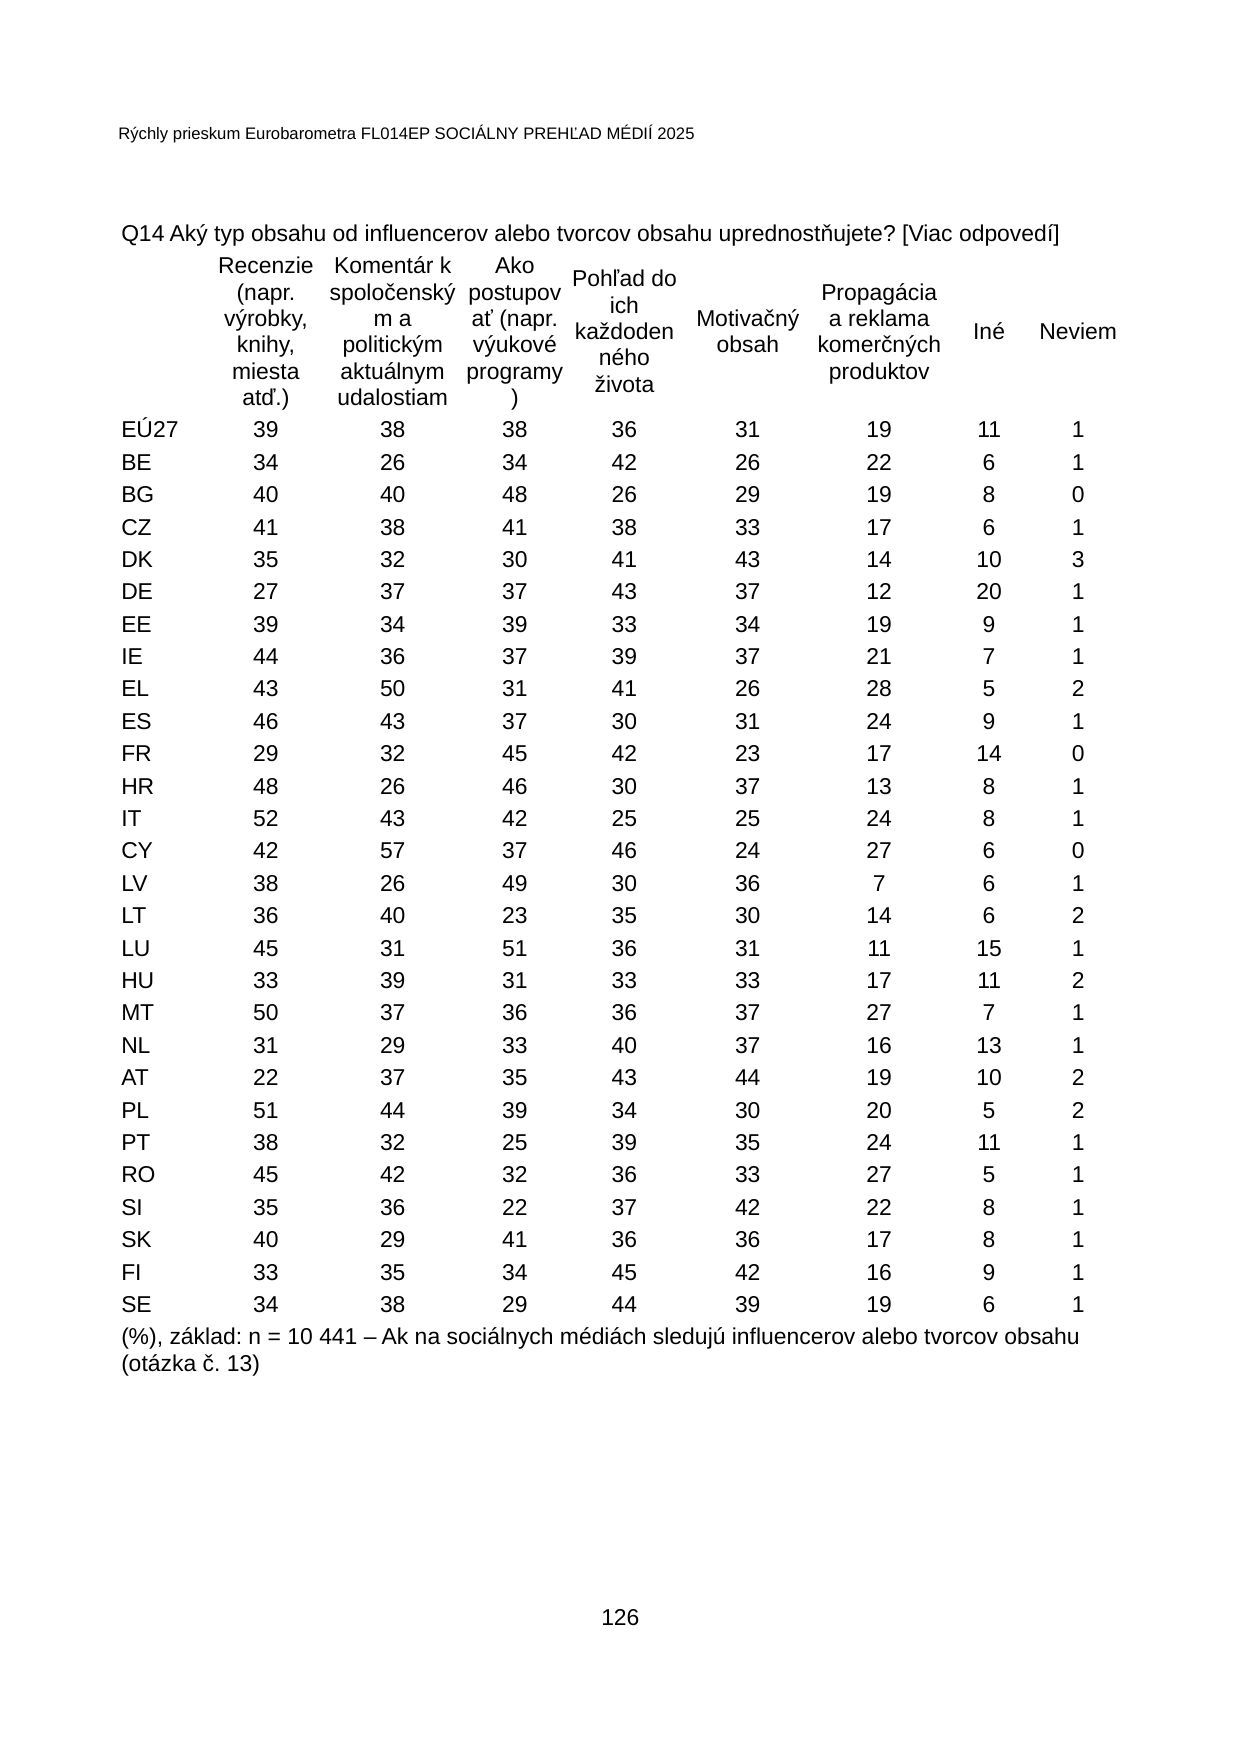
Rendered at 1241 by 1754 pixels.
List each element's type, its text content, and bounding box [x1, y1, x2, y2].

table_cell 36 [681, 1223, 814, 1256]
table_cell 44 [208, 640, 323, 672]
table_cell 19 [814, 1061, 944, 1093]
table_cell 29 [323, 1029, 462, 1061]
table_cell 37 [567, 1191, 681, 1223]
table_cell PT [118, 1126, 208, 1158]
table_cell 1 [1034, 770, 1122, 802]
table_cell 29 [462, 1288, 567, 1320]
table_cell 39 [208, 413, 323, 446]
table_cell 37 [681, 640, 814, 672]
table_cell 34 [323, 608, 462, 640]
table_cell 35 [462, 1061, 567, 1093]
table_cell 19 [814, 1288, 944, 1320]
table_cell AT [118, 1061, 208, 1093]
table_cell 33 [208, 1256, 323, 1288]
table_cell 14 [814, 543, 944, 575]
table_cell 28 [814, 673, 944, 705]
table_cell 37 [681, 575, 814, 608]
table_cell 50 [208, 996, 323, 1029]
table_cell 8 [944, 1223, 1034, 1256]
table_cell 8 [944, 1191, 1034, 1223]
table_cell 8 [944, 770, 1034, 802]
table_cell 26 [681, 673, 814, 705]
table_cell 44 [681, 1061, 814, 1093]
table_cell 1 [1034, 1029, 1122, 1061]
table_cell 57 [323, 834, 462, 867]
table_cell 26 [323, 770, 462, 802]
table_cell NL [118, 1029, 208, 1061]
table_cell 20 [944, 575, 1034, 608]
table_cell 52 [208, 802, 323, 834]
table_cell 1 [1034, 996, 1122, 1029]
table_cell 10 [944, 543, 1034, 575]
table_cell SK [118, 1223, 208, 1256]
table_cell DK [118, 543, 208, 575]
table_cell 30 [462, 543, 567, 575]
table_cell 51 [208, 1094, 323, 1126]
table_cell 1 [1034, 867, 1122, 899]
table_cell LU [118, 932, 208, 964]
table_cell 45 [208, 932, 323, 964]
table_cell 41 [462, 510, 567, 543]
table_cell 27 [814, 1158, 944, 1191]
table_cell 45 [567, 1256, 681, 1288]
table_cell 2 [1034, 1061, 1122, 1093]
table_cell 19 [814, 608, 944, 640]
table_cell 1 [1034, 413, 1122, 446]
table_cell 31 [323, 932, 462, 964]
table_cell FR [118, 737, 208, 769]
table_cell 22 [814, 1191, 944, 1223]
table_cell 36 [323, 1191, 462, 1223]
table_cell 6 [944, 1288, 1034, 1320]
table_cell 33 [681, 510, 814, 543]
table_cell 1 [1034, 932, 1122, 964]
table_cell 42 [208, 834, 323, 867]
table_cell 17 [814, 1223, 944, 1256]
table_cell 36 [567, 1223, 681, 1256]
table_cell 31 [462, 964, 567, 996]
table_cell BG [118, 478, 208, 510]
table_cell 33 [462, 1029, 567, 1061]
table_cell 35 [208, 543, 323, 575]
table_cell 38 [567, 510, 681, 543]
table_cell 42 [462, 802, 567, 834]
table_cell 42 [567, 737, 681, 769]
table_cell 44 [567, 1288, 681, 1320]
table_cell MT [118, 996, 208, 1029]
table_cell 30 [567, 770, 681, 802]
table_cell Komentár k spoločenským a politickým aktuálnym udalostiam [323, 249, 462, 413]
table_cell 1 [1034, 575, 1122, 608]
table_cell 46 [462, 770, 567, 802]
table_cell 30 [681, 1094, 814, 1126]
table_cell 32 [323, 543, 462, 575]
table_cell 42 [681, 1256, 814, 1288]
table_cell 37 [462, 640, 567, 672]
table_cell 41 [208, 510, 323, 543]
table_cell 34 [208, 1288, 323, 1320]
table_cell 37 [462, 705, 567, 737]
table_cell 14 [814, 899, 944, 932]
table_cell 48 [462, 478, 567, 510]
table_cell 6 [944, 899, 1034, 932]
table_cell 35 [208, 1191, 323, 1223]
table_cell 7 [944, 996, 1034, 1029]
table_cell 43 [681, 543, 814, 575]
table_cell 16 [814, 1256, 944, 1288]
table_cell 42 [323, 1158, 462, 1191]
table_cell 3 [1034, 543, 1122, 575]
table_cell 11 [814, 932, 944, 964]
table_cell 38 [208, 1126, 323, 1158]
table_cell 25 [681, 802, 814, 834]
table_cell 19 [814, 478, 944, 510]
table_cell 33 [208, 964, 323, 996]
table_cell 25 [567, 802, 681, 834]
table_cell 49 [462, 867, 567, 899]
table_cell 42 [567, 446, 681, 478]
table_cell FI [118, 1256, 208, 1288]
table_cell 33 [567, 964, 681, 996]
table_cell HR [118, 770, 208, 802]
table_cell 34 [462, 1256, 567, 1288]
table_cell 51 [462, 932, 567, 964]
table_cell 31 [208, 1029, 323, 1061]
table_cell 7 [814, 867, 944, 899]
table_cell 38 [323, 1288, 462, 1320]
table_cell 26 [567, 478, 681, 510]
table_cell 40 [323, 899, 462, 932]
table_cell 40 [323, 478, 462, 510]
table_cell 37 [462, 834, 567, 867]
table_cell 15 [944, 932, 1034, 964]
table_cell 5 [944, 1094, 1034, 1126]
table_cell CZ [118, 510, 208, 543]
table_cell 37 [462, 575, 567, 608]
table_cell 31 [681, 705, 814, 737]
table_cell 45 [462, 737, 567, 769]
table_cell 32 [323, 1126, 462, 1158]
table_cell 30 [567, 867, 681, 899]
table_cell 17 [814, 737, 944, 769]
table_cell 37 [681, 996, 814, 1029]
table_cell 2 [1034, 899, 1122, 932]
table_cell 2 [1034, 1094, 1122, 1126]
table_cell PL [118, 1094, 208, 1126]
table_cell 43 [208, 673, 323, 705]
table_cell 40 [567, 1029, 681, 1061]
table_cell 43 [323, 802, 462, 834]
table_cell 25 [462, 1126, 567, 1158]
table_cell 7 [944, 640, 1034, 672]
table_cell 22 [462, 1191, 567, 1223]
table_cell 24 [814, 705, 944, 737]
table_cell 1 [1034, 1223, 1122, 1256]
table_cell 40 [208, 478, 323, 510]
table_cell 26 [681, 446, 814, 478]
table_cell Pohľad do ich každodenného života [567, 249, 681, 413]
table_cell 9 [944, 608, 1034, 640]
table_cell 46 [567, 834, 681, 867]
table_cell 17 [814, 964, 944, 996]
table_cell 0 [1034, 737, 1122, 769]
table_cell 29 [323, 1223, 462, 1256]
table_cell 8 [944, 478, 1034, 510]
table_cell (%), základ: n = 10 441 – Ak na sociálnych médiách sledujú influencerov alebo tvorcov obsahu (otázka č. 13) [118, 1320, 1122, 1379]
table_cell 1 [1034, 640, 1122, 672]
table_cell 0 [1034, 834, 1122, 867]
table_cell 30 [681, 899, 814, 932]
table_cell 21 [814, 640, 944, 672]
table_cell 33 [681, 964, 814, 996]
table_cell 38 [323, 510, 462, 543]
table_cell 44 [323, 1094, 462, 1126]
table_cell 27 [208, 575, 323, 608]
table_cell 36 [208, 899, 323, 932]
table_cell 41 [462, 1223, 567, 1256]
table_cell 11 [944, 413, 1034, 446]
table_cell Iné [944, 249, 1034, 413]
table_cell 38 [462, 413, 567, 446]
table_cell 17 [814, 510, 944, 543]
table_cell LT [118, 899, 208, 932]
table_cell 39 [567, 640, 681, 672]
table_cell 34 [681, 608, 814, 640]
table_cell Recenzie (napr. výrobky, knihy, miesta atď.) [208, 249, 323, 413]
table_cell CY [118, 834, 208, 867]
table_cell 39 [681, 1288, 814, 1320]
table_cell 31 [681, 932, 814, 964]
table_cell 6 [944, 834, 1034, 867]
table_cell 37 [323, 996, 462, 1029]
table_cell 1 [1034, 705, 1122, 737]
table_cell 34 [208, 446, 323, 478]
table_cell 31 [462, 673, 567, 705]
table_cell 50 [323, 673, 462, 705]
table_cell 1 [1034, 446, 1122, 478]
table_cell SE [118, 1288, 208, 1320]
table_cell RO [118, 1158, 208, 1191]
table_cell 37 [681, 770, 814, 802]
table_cell 5 [944, 673, 1034, 705]
table_cell 20 [814, 1094, 944, 1126]
table_cell 27 [814, 834, 944, 867]
table_cell 40 [208, 1223, 323, 1256]
table_cell 37 [323, 1061, 462, 1093]
table_cell 26 [323, 867, 462, 899]
table_cell 1 [1034, 608, 1122, 640]
table_cell ES [118, 705, 208, 737]
table_cell 41 [567, 673, 681, 705]
table_cell 6 [944, 510, 1034, 543]
table_cell 1 [1034, 510, 1122, 543]
table_cell 41 [567, 543, 681, 575]
table_header Q14 Aký typ obsahu od influencerov alebo tvorcov obsahu uprednostňujete? [Viac odpovedí] [118, 217, 1122, 249]
table_cell 36 [567, 932, 681, 964]
table_cell 39 [208, 608, 323, 640]
table_cell 34 [567, 1094, 681, 1126]
table_cell 35 [681, 1126, 814, 1158]
table_cell IT [118, 802, 208, 834]
table_cell 1 [1034, 1191, 1122, 1223]
table_cell 24 [814, 802, 944, 834]
table_cell Neviem [1034, 249, 1122, 413]
table_cell 43 [323, 705, 462, 737]
table_cell 14 [944, 737, 1034, 769]
table_cell 8 [944, 802, 1034, 834]
table_cell DE [118, 575, 208, 608]
table_cell 33 [681, 1158, 814, 1191]
table_cell 36 [462, 996, 567, 1029]
table_cell 22 [814, 446, 944, 478]
table_cell Propagácia a reklama komerčných produktov [814, 249, 944, 413]
table_cell 35 [323, 1256, 462, 1288]
table_cell 6 [944, 867, 1034, 899]
table_cell 22 [208, 1061, 323, 1093]
table_cell 36 [323, 640, 462, 672]
table_cell 34 [462, 446, 567, 478]
table_cell 27 [814, 996, 944, 1029]
table_cell 42 [681, 1191, 814, 1223]
table_cell 43 [567, 575, 681, 608]
table_cell EL [118, 673, 208, 705]
table_cell 0 [1034, 478, 1122, 510]
table_cell 38 [323, 413, 462, 446]
table_cell 13 [944, 1029, 1034, 1061]
table_cell 37 [681, 1029, 814, 1061]
table_cell 26 [323, 446, 462, 478]
table_cell EE [118, 608, 208, 640]
table_cell 39 [567, 1126, 681, 1158]
table_cell Motivačný obsah [681, 249, 814, 413]
table_cell 48 [208, 770, 323, 802]
table_cell 19 [814, 413, 944, 446]
table_cell 16 [814, 1029, 944, 1061]
table_cell 1 [1034, 802, 1122, 834]
table_cell EÚ27 [118, 413, 208, 446]
table_cell 43 [567, 1061, 681, 1093]
table_cell 36 [567, 413, 681, 446]
table_cell 1 [1034, 1158, 1122, 1191]
table_cell 39 [323, 964, 462, 996]
table_cell 38 [208, 867, 323, 899]
table_cell IE [118, 640, 208, 672]
table_cell 32 [323, 737, 462, 769]
table_cell HU [118, 964, 208, 996]
table_cell 1 [1034, 1256, 1122, 1288]
table_cell 12 [814, 575, 944, 608]
table_cell 5 [944, 1158, 1034, 1191]
table_cell 31 [681, 413, 814, 446]
table_cell 9 [944, 705, 1034, 737]
table_cell 2 [1034, 673, 1122, 705]
table_cell 23 [462, 899, 567, 932]
table_cell 23 [681, 737, 814, 769]
table_cell 6 [944, 446, 1034, 478]
table_cell 24 [681, 834, 814, 867]
table_cell 29 [681, 478, 814, 510]
table_cell BE [118, 446, 208, 478]
table_cell 39 [462, 1094, 567, 1126]
table_cell 33 [567, 608, 681, 640]
table_cell 45 [208, 1158, 323, 1191]
table_cell 36 [681, 867, 814, 899]
table_cell 46 [208, 705, 323, 737]
table_cell 29 [208, 737, 323, 769]
table_cell SI [118, 1191, 208, 1223]
table_cell 36 [567, 996, 681, 1029]
table_cell LV [118, 867, 208, 899]
table_cell 36 [567, 1158, 681, 1191]
table_cell [118, 249, 208, 413]
table_cell 1 [1034, 1126, 1122, 1158]
table_cell 30 [567, 705, 681, 737]
table_cell 2 [1034, 964, 1122, 996]
table_cell 32 [462, 1158, 567, 1191]
table_cell 9 [944, 1256, 1034, 1288]
table_cell 11 [944, 1126, 1034, 1158]
table_cell Ako postupovať (napr. výukové programy) [462, 249, 567, 413]
table_cell 10 [944, 1061, 1034, 1093]
table_cell 39 [462, 608, 567, 640]
table_cell 11 [944, 964, 1034, 996]
table_cell 35 [567, 899, 681, 932]
table_cell 37 [323, 575, 462, 608]
table_cell 13 [814, 770, 944, 802]
table_cell 24 [814, 1126, 944, 1158]
table_cell 1 [1034, 1288, 1122, 1320]
